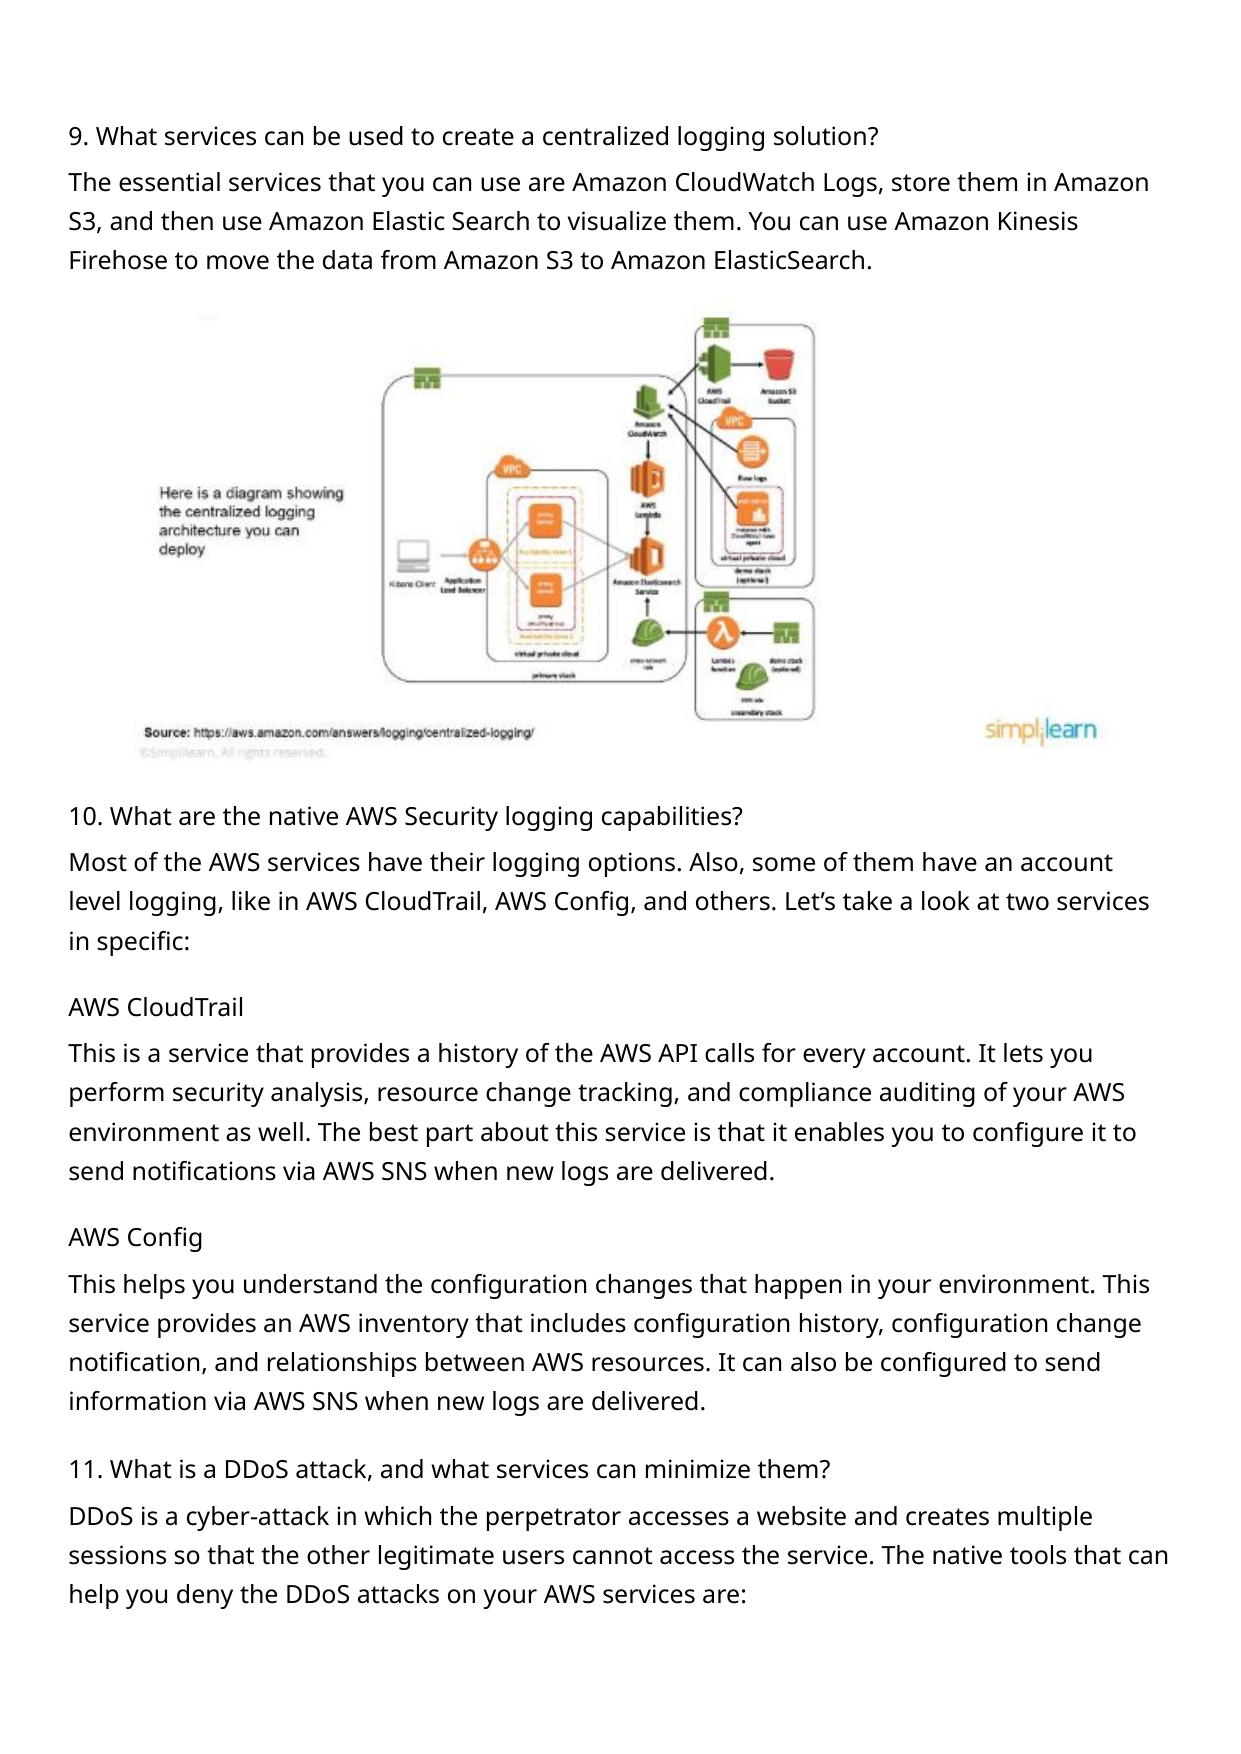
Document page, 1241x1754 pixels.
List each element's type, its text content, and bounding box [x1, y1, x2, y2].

text This helps you understand the configuration changes that happen in your environment. This service provides an AWS inventory that includes configuration history, configuration change notification, and relationships between AWS resources. It can also be configured to send information via AWS SNS when new logs are delivered. [68, 1266, 1173, 1418]
text Most of the AWS services have their logging options. Also, some of them have an account level logging, like in AWS CloudTrail, AWS Config, and others. Let’s take a look at two services in specific: [68, 845, 1173, 957]
subtitle 10. What are the native AWS Security logging capabilities? [68, 798, 1173, 832]
subtitle AWS Config [68, 1220, 1173, 1254]
subtitle AWS CloudTrail [68, 989, 1173, 1023]
text This is a service that provides a history of the AWS API calls for every account. It lets you perform security analysis, resource change tracking, and compliance auditing of your AWS environment as well. The best part about this service is that it enables you to configure it to send notifications via AWS SNS when new logs are delivered. [68, 1036, 1173, 1187]
text The essential services that you can use are Amazon CloudWatch Logs, store them in Amazon S3, and then use Amazon Elastic Search to visualize them. You can use Amazon Kinesis Firehose to move the data from Amazon S3 to Amazon ElasticSearch. [68, 165, 1173, 277]
subtitle 9. What services can be used to create a centralized logging solution? [68, 118, 1173, 152]
text DDoS is a cyber-attack in which the perpetrator accesses a website and creates multiple sessions so that the other legitimate users cannot access the service. The native tools that can help you deny the DDoS attacks on your AWS services are: [68, 1499, 1173, 1611]
picture [108, 296, 1133, 764]
subtitle 11. What is a DDoS attack, and what services can minimize them? [68, 1452, 1173, 1486]
